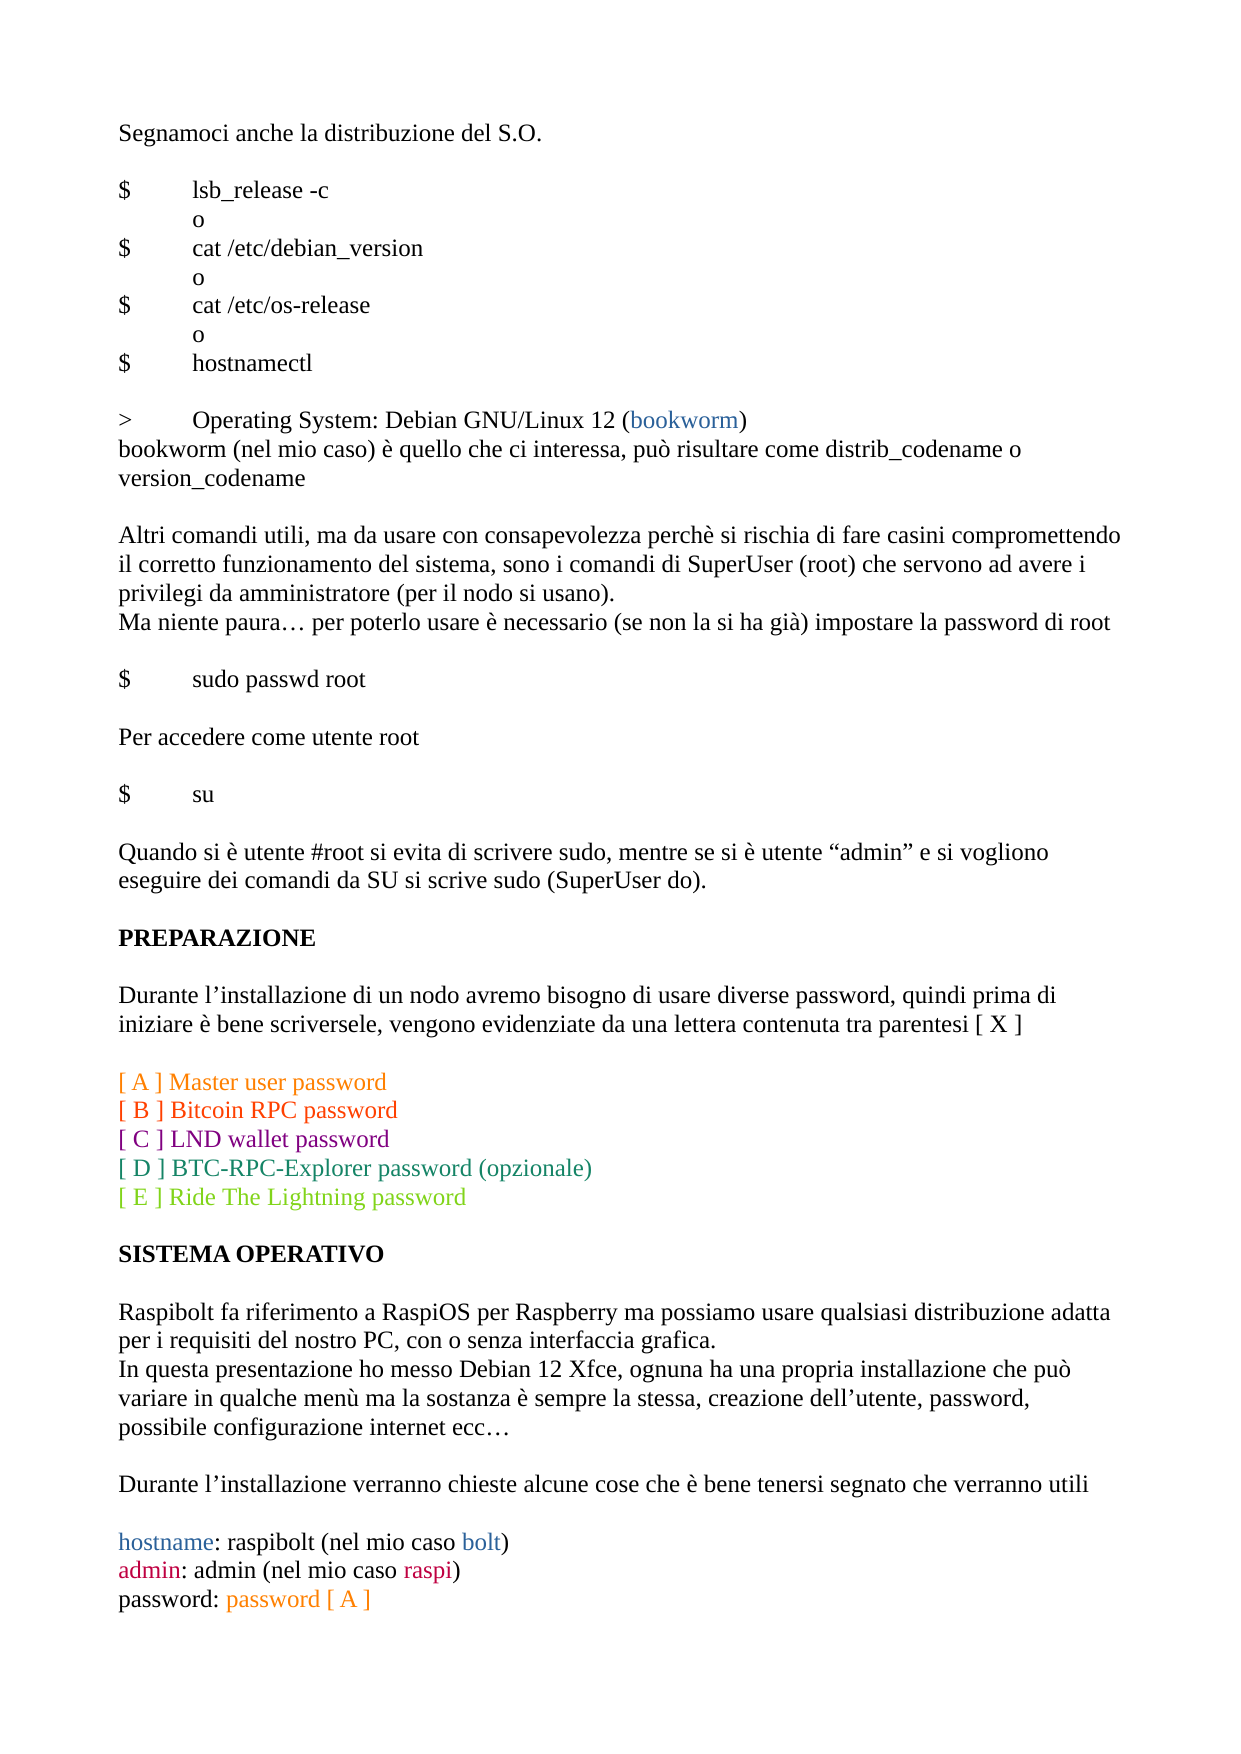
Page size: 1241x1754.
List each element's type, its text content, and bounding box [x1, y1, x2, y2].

text bookworm (nel mio caso) è quello che ci interessa, può risultare come distrib_codename o version_codename [118, 434, 1122, 492]
text $ su [118, 779, 1122, 808]
text [ C ] LND wallet password [118, 1124, 1122, 1153]
text $ cat /etc/os-release [118, 291, 1122, 319]
text [ E ] Ride The Lightning password [118, 1182, 1122, 1211]
text Durante l’installazione verranno chieste alcune cose che è bene tenersi segnato che verranno utili [118, 1469, 1122, 1498]
text $ sudo passwd root [118, 664, 1122, 693]
text SISTEMA OPERATIVO [118, 1239, 1122, 1268]
text Quando si è utente #root si evita di scrivere sudo, mentre se si è utente “admin” e si vogliono eseguire dei comandi da SU si scrive sudo (SuperUser do). [118, 837, 1122, 894]
text admin: admin (nel mio caso raspi) [118, 1556, 1122, 1584]
text Segnamoci anche la distribuzione del S.O. [118, 118, 1122, 147]
text [ D ] BTC-RPC-Explorer password (opzionale) [118, 1153, 1122, 1182]
text > Operating System: Debian GNU/Linux 12 (bookworm) [118, 406, 1122, 434]
text Ma niente paura… per poterlo usare è necessario (se non la si ha già) impostare la password di root [118, 607, 1122, 636]
text In questa presentazione ho messo Debian 12 Xfce, ognuna ha una propria installazione che può variare in qualche menù ma la sostanza è sempre la stessa, creazione dell’utente, password, possibile configurazione internet ecc… [118, 1354, 1122, 1441]
text [ A ] Master user password [118, 1067, 1122, 1096]
text Per accedere come utente root [118, 722, 1122, 751]
text $ cat /etc/debian_version [118, 233, 1122, 262]
text [ B ] Bitcoin RPC password [118, 1096, 1122, 1124]
text PREPARAZIONE [118, 923, 1122, 952]
text Raspibolt fa riferimento a RaspiOS per Raspberry ma possiamo usare qualsiasi distribuzione adatta per i requisiti del nostro PC, con o senza interfaccia grafica. [118, 1297, 1122, 1354]
text o [118, 204, 1122, 233]
text o [118, 262, 1122, 291]
text Durante l’installazione di un nodo avremo bisogno di usare diverse password, quindi prima di iniziare è bene scriversele, vengono evidenziate da una lettera contenuta tra parentesi [ X ] [118, 981, 1122, 1038]
text Altri comandi utili, ma da usare con consapevolezza perchè si rischia di fare casini compromettendo il corretto funzionamento del sistema, sono i comandi di SuperUser (root) che servono ad avere i privilegi da amministratore (per il nodo si usano). [118, 521, 1122, 607]
text $ hostnamectl [118, 348, 1122, 377]
text o [118, 319, 1122, 348]
text hostname: raspibolt (nel mio caso bolt) [118, 1527, 1122, 1556]
text $ lsb_release -c [118, 176, 1122, 204]
text password: password [ A ] [118, 1584, 1122, 1613]
